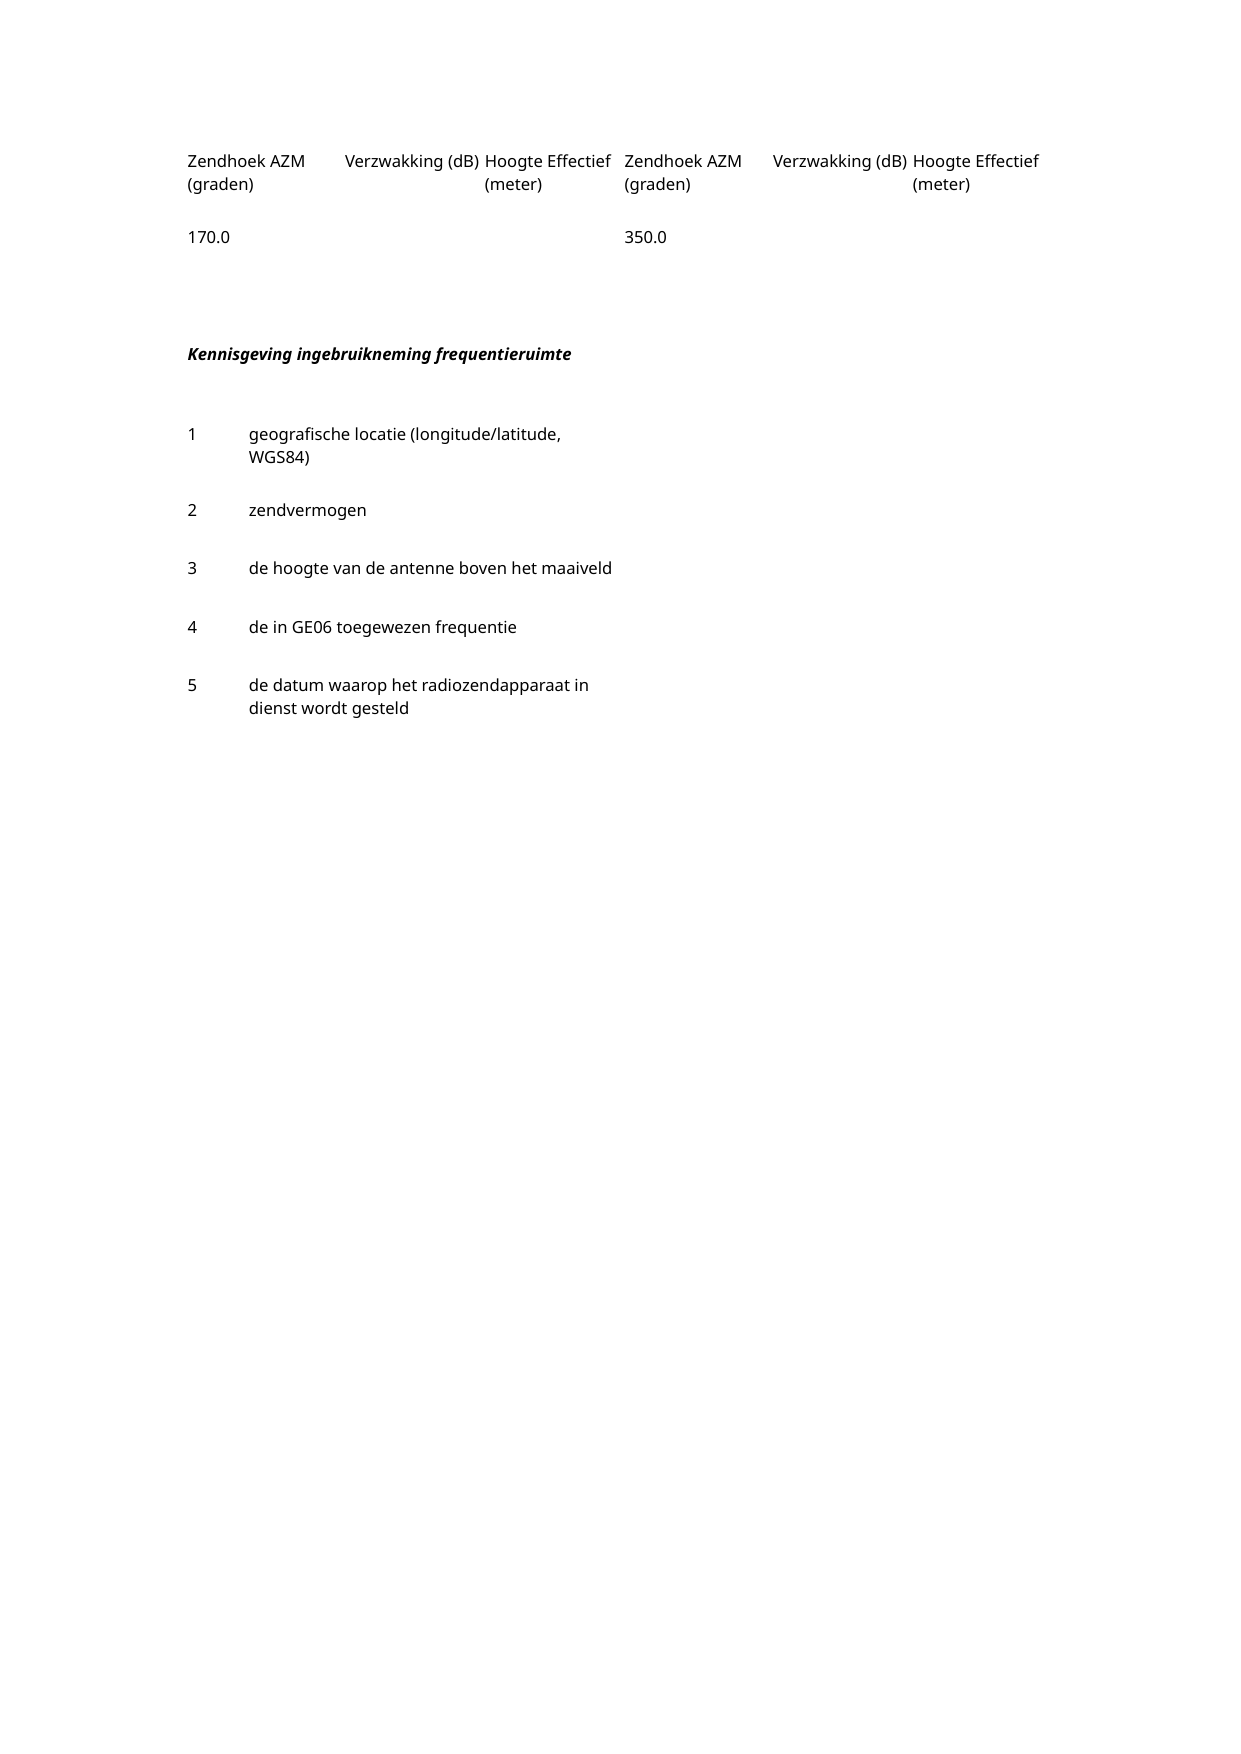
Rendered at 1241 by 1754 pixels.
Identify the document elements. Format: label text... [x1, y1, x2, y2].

table_header Verzwakking (dB) [345, 150, 484, 225]
table_header Verzwakking (dB) [773, 150, 913, 225]
table_cell [345, 225, 484, 284]
table_cell de in GE06 toegewezen frequentie [249, 615, 616, 674]
table_header Zendhoek AZM (graden) [188, 150, 345, 225]
table_cell [616, 498, 1053, 557]
table_cell [616, 674, 1053, 749]
table_cell 170.0 [188, 225, 345, 284]
table_cell de hoogte van de antenne boven het maaiveld [249, 557, 616, 615]
table_header Zendhoek AZM (graden) [624, 150, 773, 225]
table_cell 3 [188, 557, 249, 615]
table_cell 350.0 [624, 225, 773, 284]
text Kennisgeving ingebruikneming frequentieruimte [187, 342, 1053, 365]
table_cell [913, 225, 1053, 284]
table_cell zendvermogen [249, 498, 616, 557]
table_cell 5 [188, 674, 249, 749]
table_cell 2 [188, 498, 249, 557]
table_cell [773, 225, 913, 284]
table_header geografische locatie (longitude/latitude, WGS84) [249, 423, 616, 498]
table_header 1 [188, 423, 249, 498]
table_cell de datum waarop het radiozendapparaat in dienst wordt gesteld [249, 674, 616, 749]
table_header [616, 423, 1053, 498]
table_cell [616, 615, 1053, 674]
table_cell 4 [188, 615, 249, 674]
table_header Hoogte Effectief (meter) [913, 150, 1053, 225]
table_cell [485, 225, 624, 284]
table_cell [616, 557, 1053, 615]
table_header Hoogte Effectief (meter) [485, 150, 624, 225]
